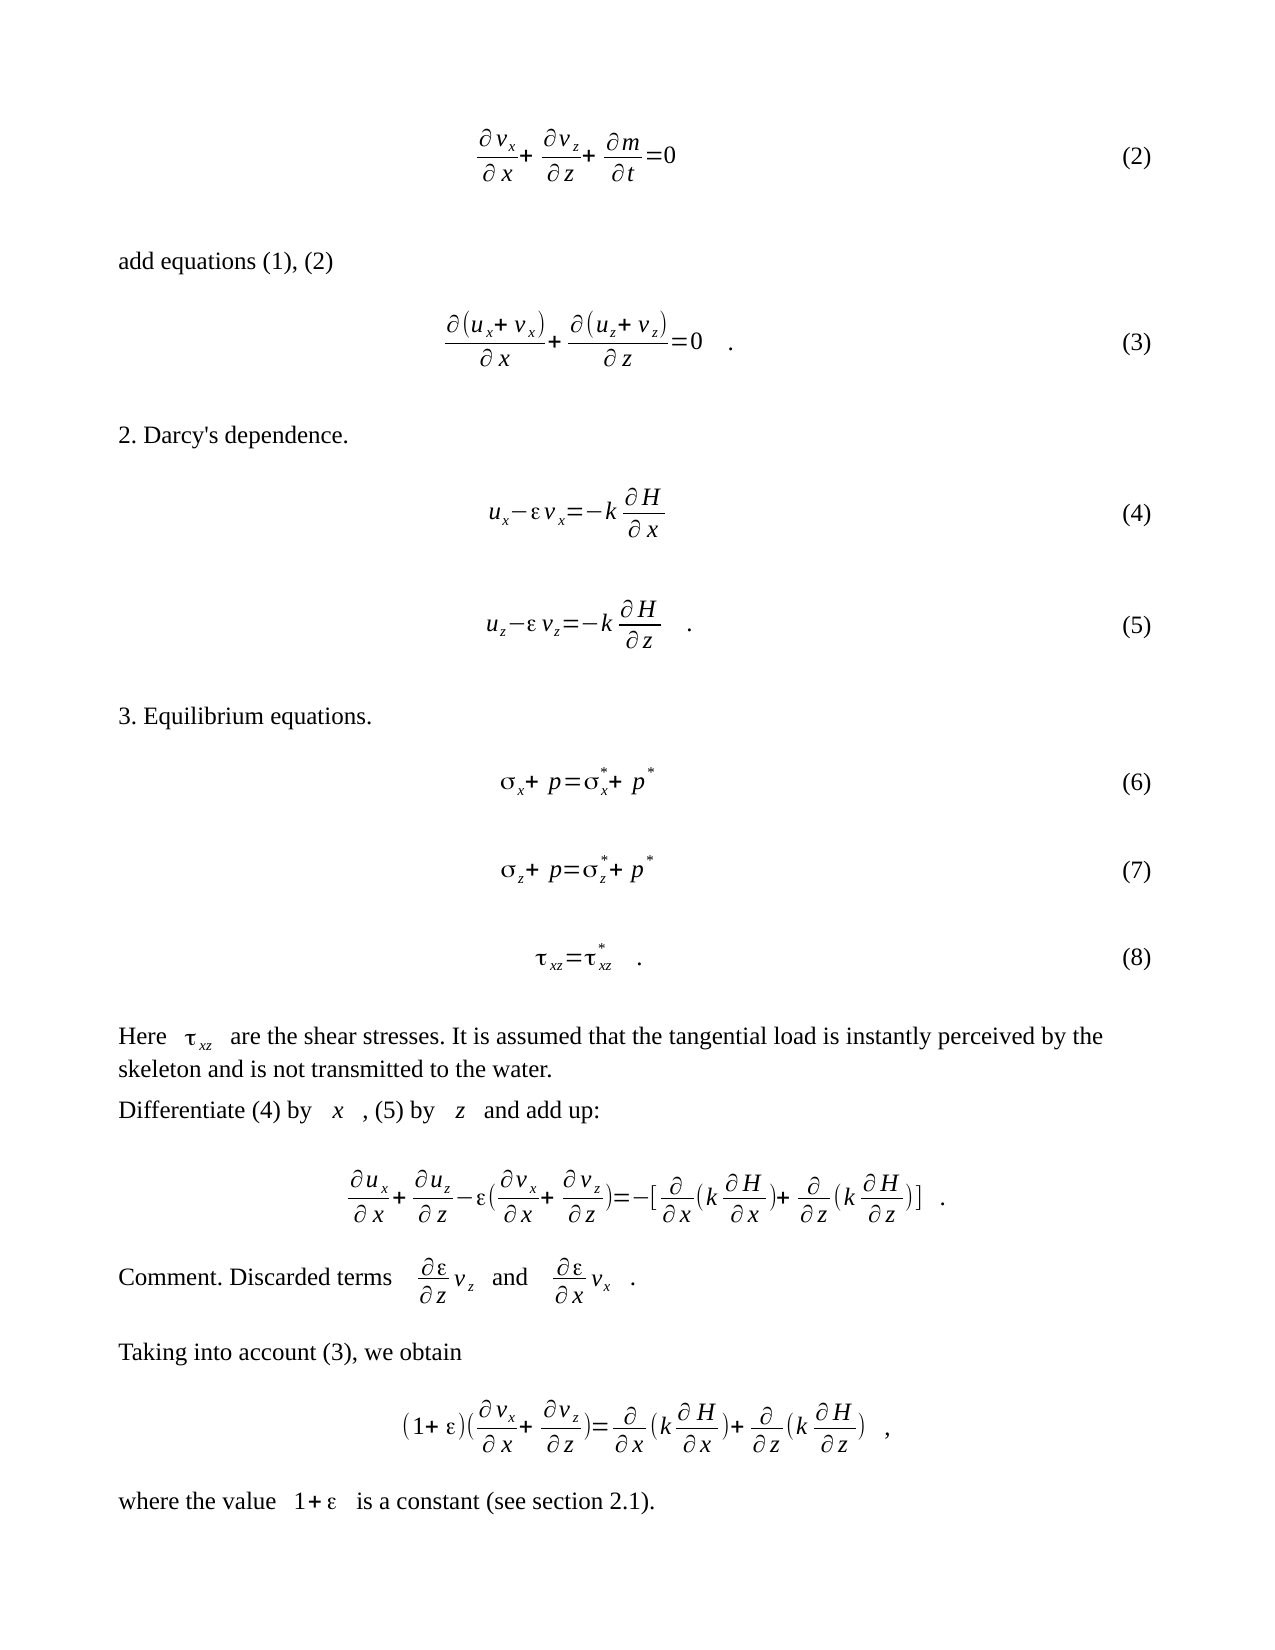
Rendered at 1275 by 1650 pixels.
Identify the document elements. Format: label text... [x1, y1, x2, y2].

table_header (3) [1041, 304, 1157, 391]
text Comment. Discarded terms and . [118, 1257, 1157, 1308]
table_header (7) [1041, 846, 1157, 905]
table_header (8) [1041, 934, 1157, 993]
table_header . [118, 304, 1041, 391]
text Taking into account (3), we obtain [118, 1337, 1157, 1366]
text Differentiate (4) by, (5) byand add up: [118, 1095, 1157, 1124]
text 3. Equilibrium equations. [118, 701, 1157, 729]
table_header . [118, 934, 1041, 993]
table_header . [118, 589, 1041, 672]
text , [118, 1394, 1157, 1457]
text . [118, 1165, 1157, 1228]
text Hereare the shear stresses. It is assumed that the tangential load is instantly perceived by the skeleton and is not transmitted to the water. [118, 1021, 1157, 1082]
table_header (2) [1041, 118, 1157, 205]
table_header (5) [1041, 589, 1157, 672]
table_header [118, 118, 1041, 205]
table_header [118, 477, 1041, 560]
table_header [118, 758, 1041, 817]
table_header (4) [1041, 477, 1157, 560]
table_header [118, 846, 1041, 905]
table_header (6) [1041, 758, 1157, 817]
text where the valueis a constant (see section 2.1). [118, 1486, 1157, 1515]
text 2. Darcy's dependence. [118, 420, 1157, 448]
text add equations (1), (2) [118, 246, 1157, 275]
